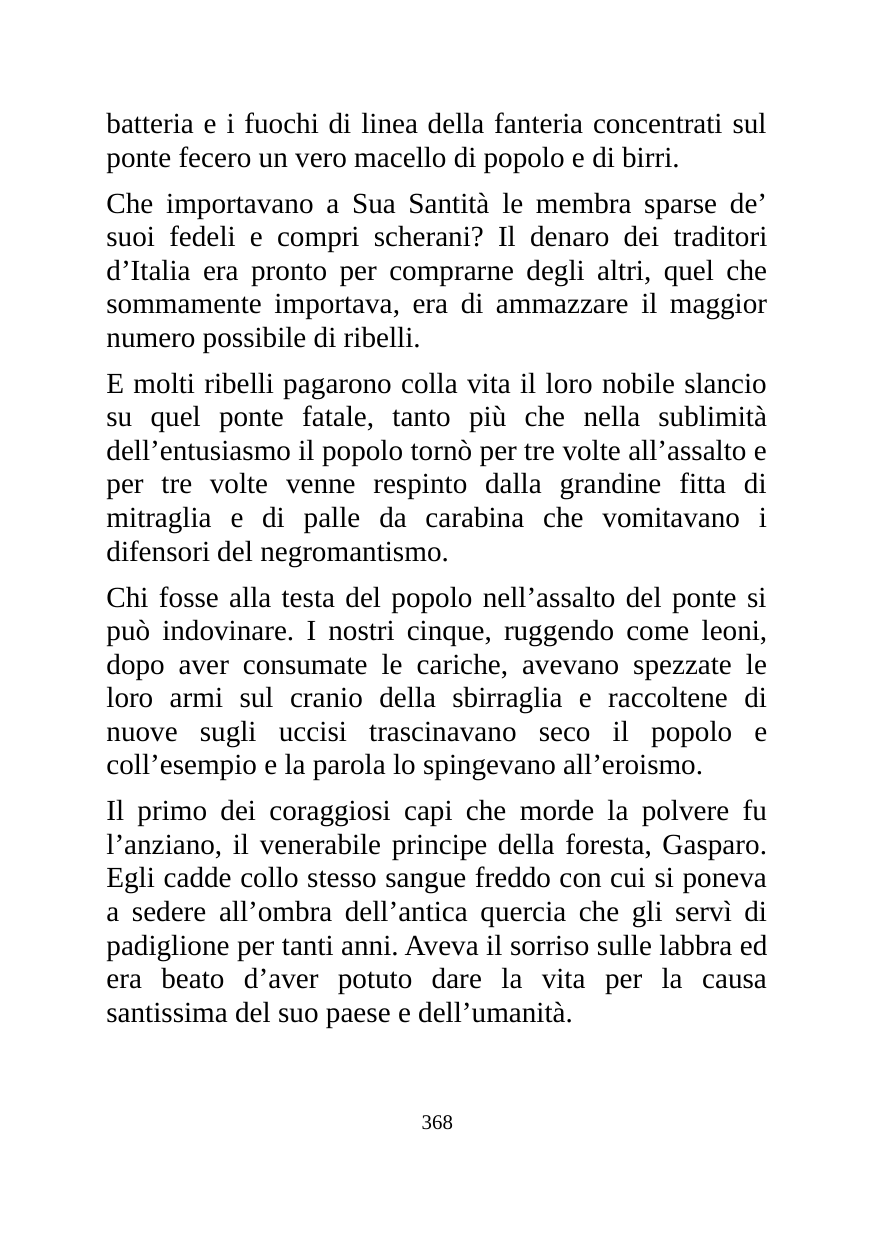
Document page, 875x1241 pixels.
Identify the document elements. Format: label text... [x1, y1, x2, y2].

text E molti ribelli pagarono colla vita il loro nobile slancio su quel ponte fatale, tanto più che nella sublimità dell’entusiasmo il popolo tornò per tre volte all’assalto e per tre volte venne respinto dalla grandine fitta di mitraglia e di palle da carabina che vomitavano i difensori del negromantismo. [106, 366, 768, 567]
text batteria e i fuochi di linea della fanteria concentrati sul ponte fecero un vero macello di popolo e di birri. [106, 106, 768, 173]
text Chi fosse alla testa del popolo nell’assalto del ponte si può indovinare. I nostri cinque, ruggendo come leoni, dopo aver consumate le cariche, avevano spezzate le loro armi sul cranio della sbirraglia e raccoltene di nuove sugli uccisi trascinavano seco il popolo e coll’esempio e la parola lo spingevano all’eroismo. [106, 580, 768, 781]
text Il primo dei coraggiosi capi che morde la polvere fu l’anziano, il venerabile principe della foresta, Gasparo. Egli cadde collo stesso sangue freddo con cui si poneva a sedere all’ombra dell’antica quercia che gli servì di padiglione per tanti anni. Aveva il sorriso sulle labbra ed era beato d’aver potuto dare la vita per la causa santissima del suo paese e dell’umanità. [106, 793, 768, 1028]
text Che importavano a Sua Santità le membra sparse de’ suoi fedeli e compri scherani? Il denaro dei traditori d’Italia era pronto per comprarne degli altri, quel che sommamente importava, era di ammazzare il maggior numero possibile di ribelli. [106, 186, 768, 353]
